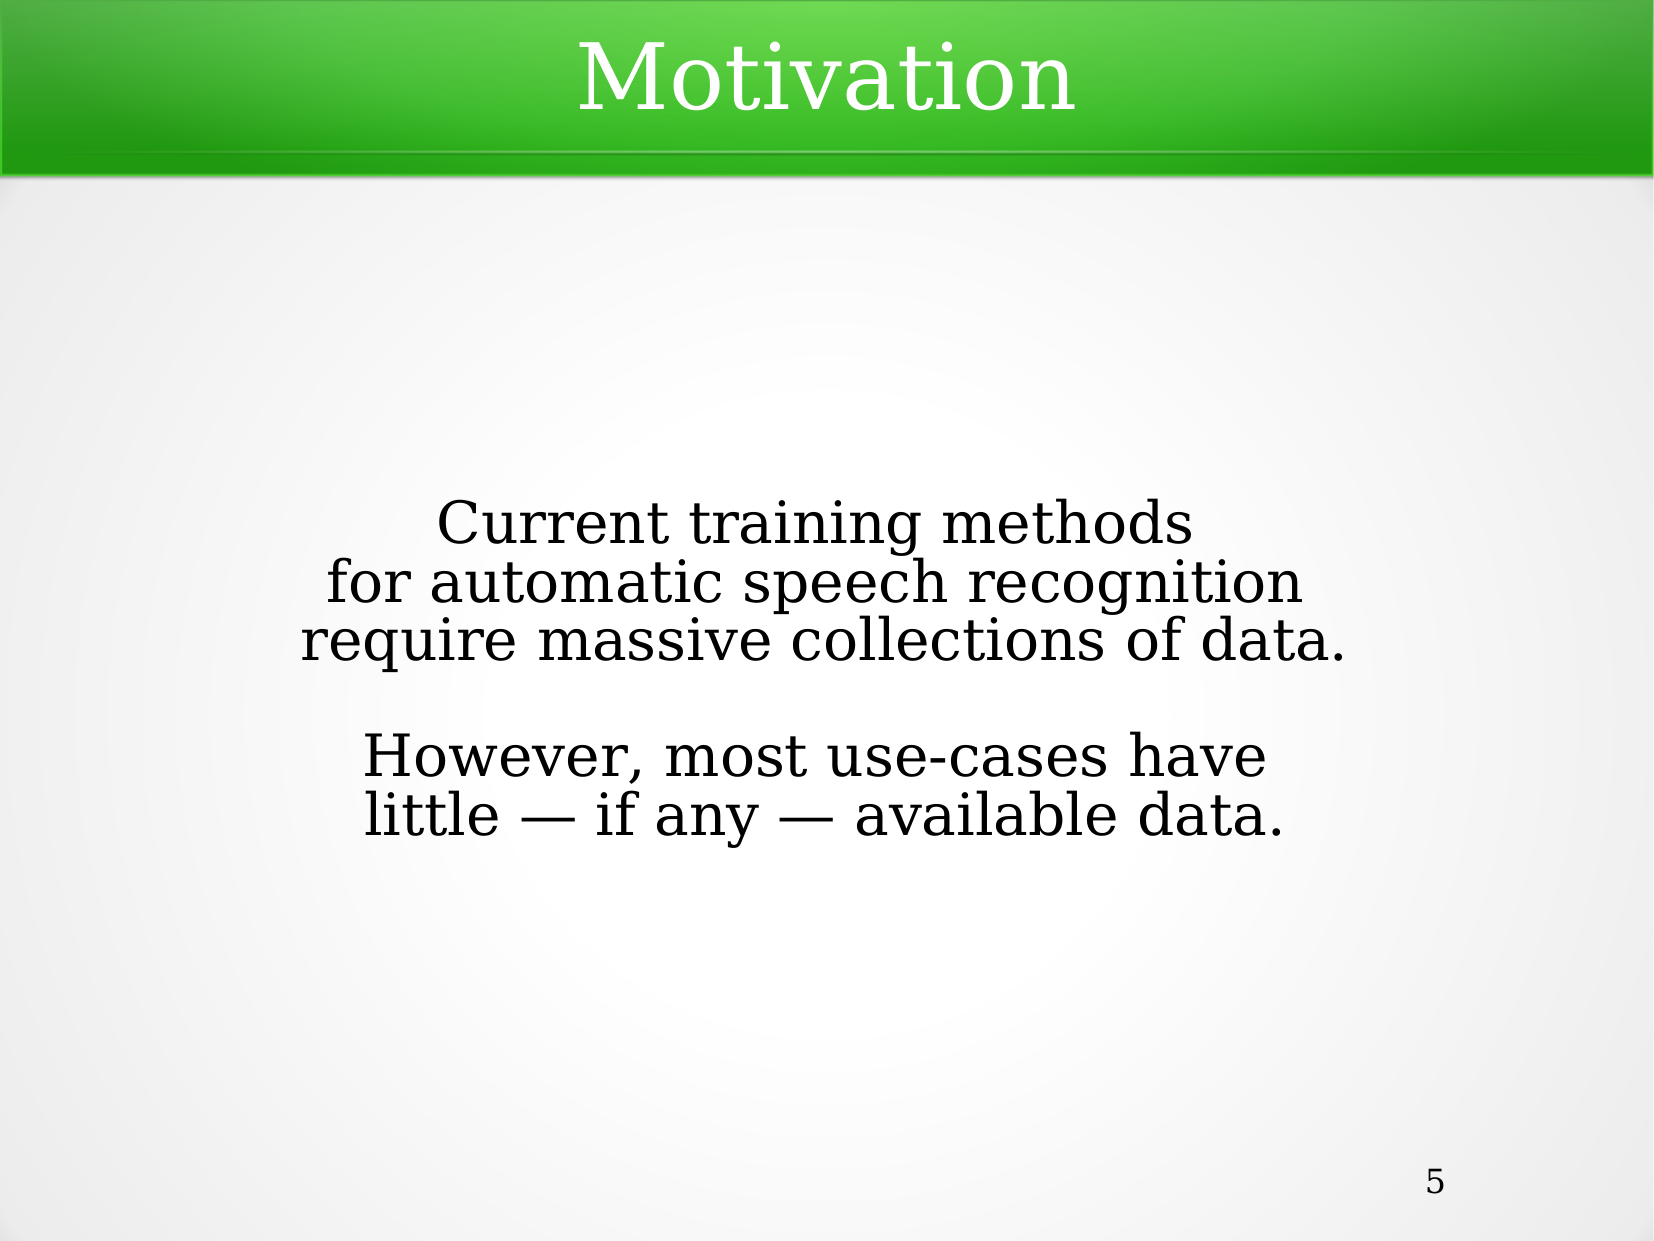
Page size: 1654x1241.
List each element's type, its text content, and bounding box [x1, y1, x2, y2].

text_box Current training methods for automatic speech recognition require massive collections of data. However, most use-cases have little — if any — available data. [44, 490, 1605, 855]
title Motivation [82, 11, 1571, 154]
picture [0, 0, 1654, 1241]
